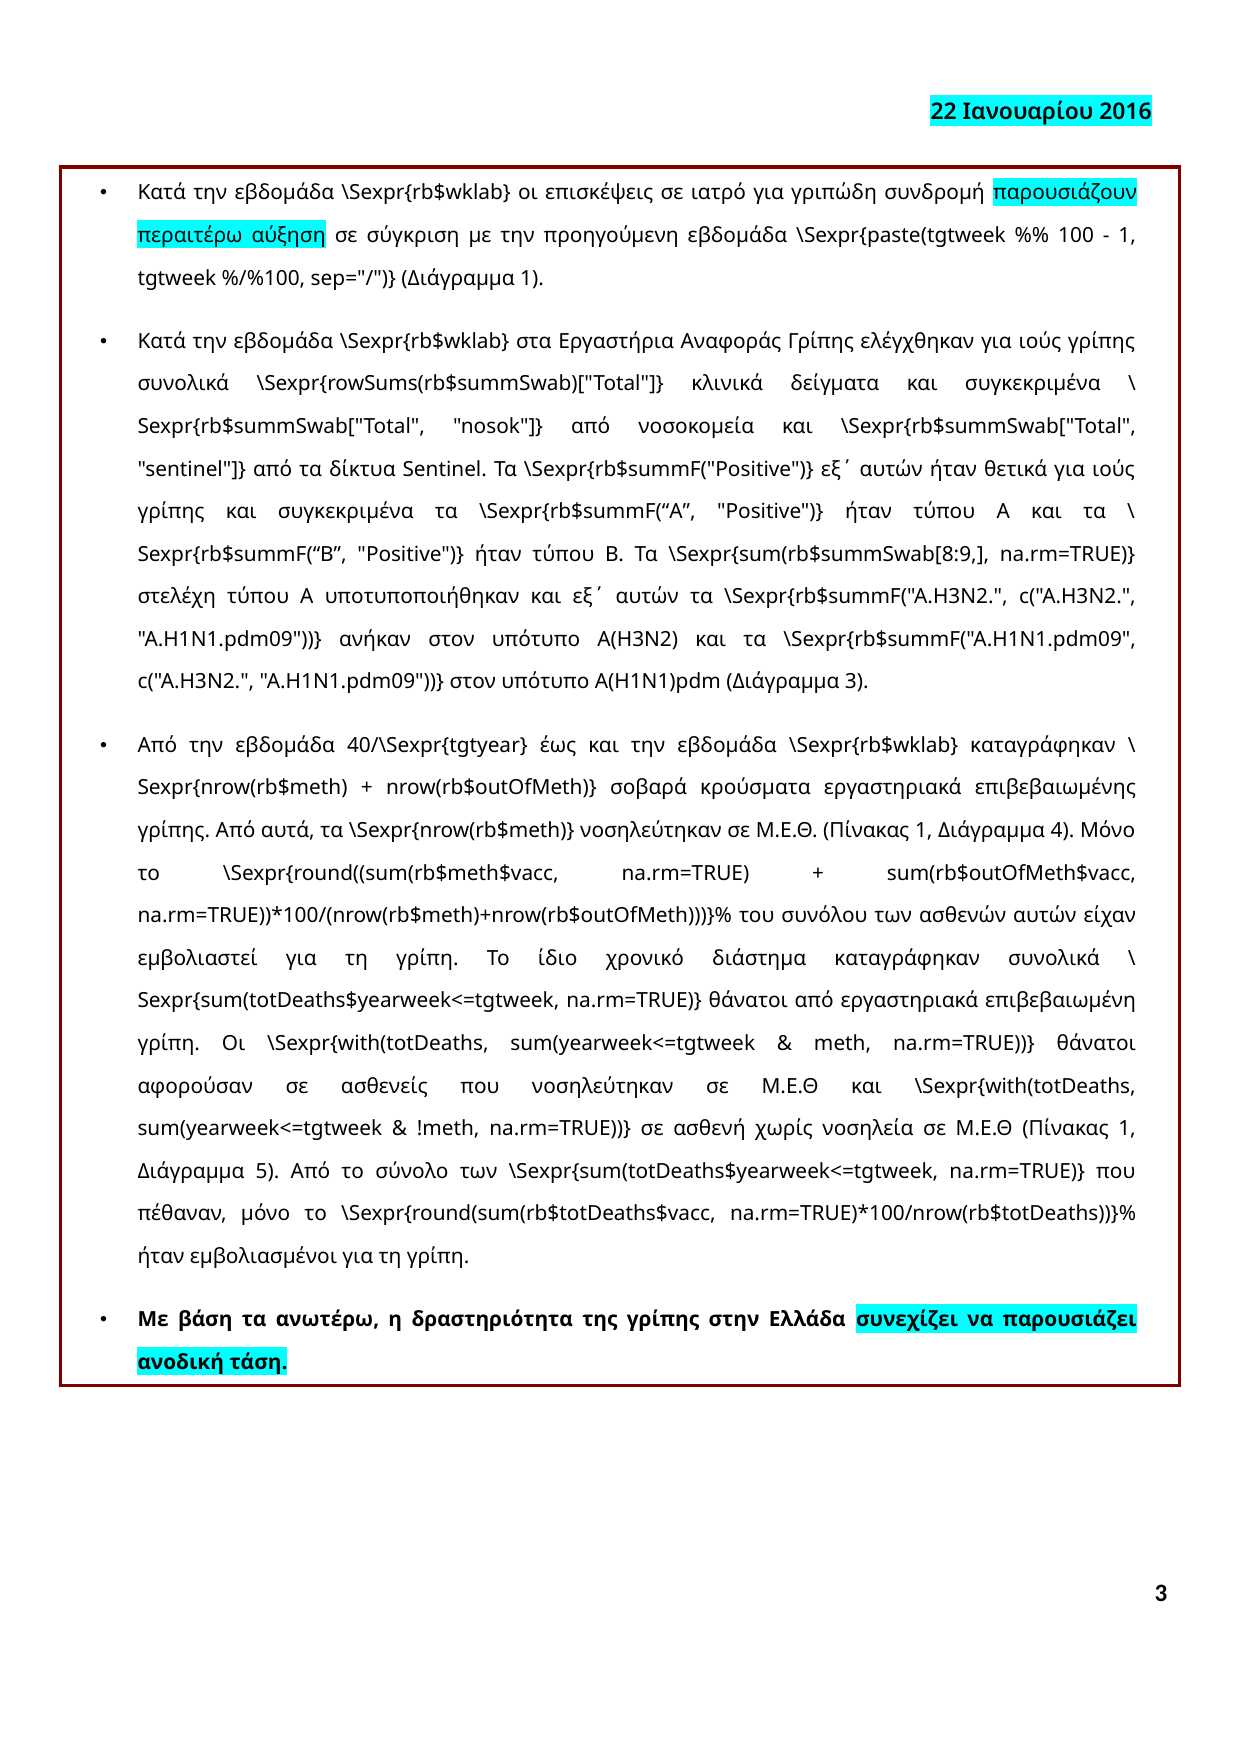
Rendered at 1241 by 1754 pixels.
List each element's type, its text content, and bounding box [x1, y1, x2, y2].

list Με βάση τα ανωτέρω, η δραστηριότητα της γρίπης στην Ελλάδα συνεχίζει να παρουσιάζει ανοδική τάση. [100, 1304, 1137, 1375]
list Κατά την εβδομάδα \Sexpr{rb$wklab} στα Εργαστήρια Αναφοράς Γρίπης ελέγχθηκαν για ιούς γρίπης συνολικά \Sexpr{rowSums(rb$summSwab)["Total"]} κλινικά δείγματα και συγκεκριμένα \Sexpr{rb$summSwab["Total", "nosok"]} από νοσοκομεία και \Sexpr{rb$summSwab["Total", "sentinel"]} από τα δίκτυα Sentinel. Τα \Sexpr{rb$summF("Positive")} εξ΄ αυτών ήταν θετικά για ιούς γρίπης και συγκεκριμένα τα \Sexpr{rb$summF(“Α”, "Positive")} ήταν τύπου Α και τα \Sexpr{rb$summF(“Β”, "Positive")} ήταν τύπου Β. Τα \Sexpr{sum(rb$summSwab[8:9,], na.rm=TRUE)} στελέχη τύπου Α υποτυποποιήθηκαν και εξ΄ αυτών τα \Sexpr{rb$summF("A.H3N2.", c("A.H3N2.", "A.H1N1.pdm09"))} ανήκαν στον υπότυπο Α(Η3Ν2) και τα \Sexpr{rb$summF("A.H1N1.pdm09", c("A.H3N2.", "A.H1N1.pdm09"))} στον υπότυπο Α(Η1Ν1)pdm (Διάγραμμα 3). [100, 326, 1137, 695]
list Από την εβδομάδα 40/\Sexpr{tgtyear} έως και την εβδομάδα \Sexpr{rb$wklab} καταγράφηκαν \Sexpr{nrow(rb$meth) + nrow(rb$outOfMeth)} σοβαρά κρούσματα εργαστηριακά επιβεβαιωμένης γρίπης. Από αυτά, τα \Sexpr{nrow(rb$meth)} νοσηλεύτηκαν σε Μ.Ε.Θ. (Πίνακας 1, Διάγραμμα 4). Μόνο τo \Sexpr{round((sum(rb$meth$vacc, na.rm=TRUE) + sum(rb$outOfMeth$vacc, na.rm=TRUE))*100/(nrow(rb$meth)+nrow(rb$outOfMeth)))}% του συνόλου των ασθενών αυτών είχαν εμβολιαστεί για τη γρίπη. Το ίδιο χρονικό διάστημα καταγράφηκαν συνολικά \Sexpr{sum(totDeaths$yearweek<=tgtweek, na.rm=TRUE)} θάνατοι από εργαστηριακά επιβεβαιωμένη γρίπη. Οι \Sexpr{with(totDeaths, sum(yearweek<=tgtweek & meth, na.rm=TRUE))} θάνατοι αφορούσαν σε ασθενείς που νοσηλεύτηκαν σε Μ.Ε.Θ και \Sexpr{with(totDeaths, sum(yearweek<=tgtweek & !meth, na.rm=TRUE))} σε ασθενή χωρίς νοσηλεία σε Μ.Ε.Θ (Πίνακας 1, Διάγραμμα 5). Από το σύνολο των \Sexpr{sum(totDeaths$yearweek<=tgtweek, na.rm=TRUE)} που πέθαναν, μόνο το \Sexpr{round(sum(rb$totDeaths$vacc, na.rm=TRUE)*100/nrow(rb$totDeaths))}% ήταν εμβολιασμένοι για τη γρίπη. [100, 730, 1137, 1269]
list Κατά την εβδομάδα \Sexpr{rb$wklab} οι επισκέψεις σε ιατρό για γριπώδη συνδρομή παρουσιάζουν περαιτέρω αύξηση σε σύγκριση με την προηγούμενη εβδομάδα \Sexpr{paste(tgtweek %% 100 - 1, tgtweek %/%100, sep="/")} (Διάγραμμα 1). [100, 177, 1137, 291]
